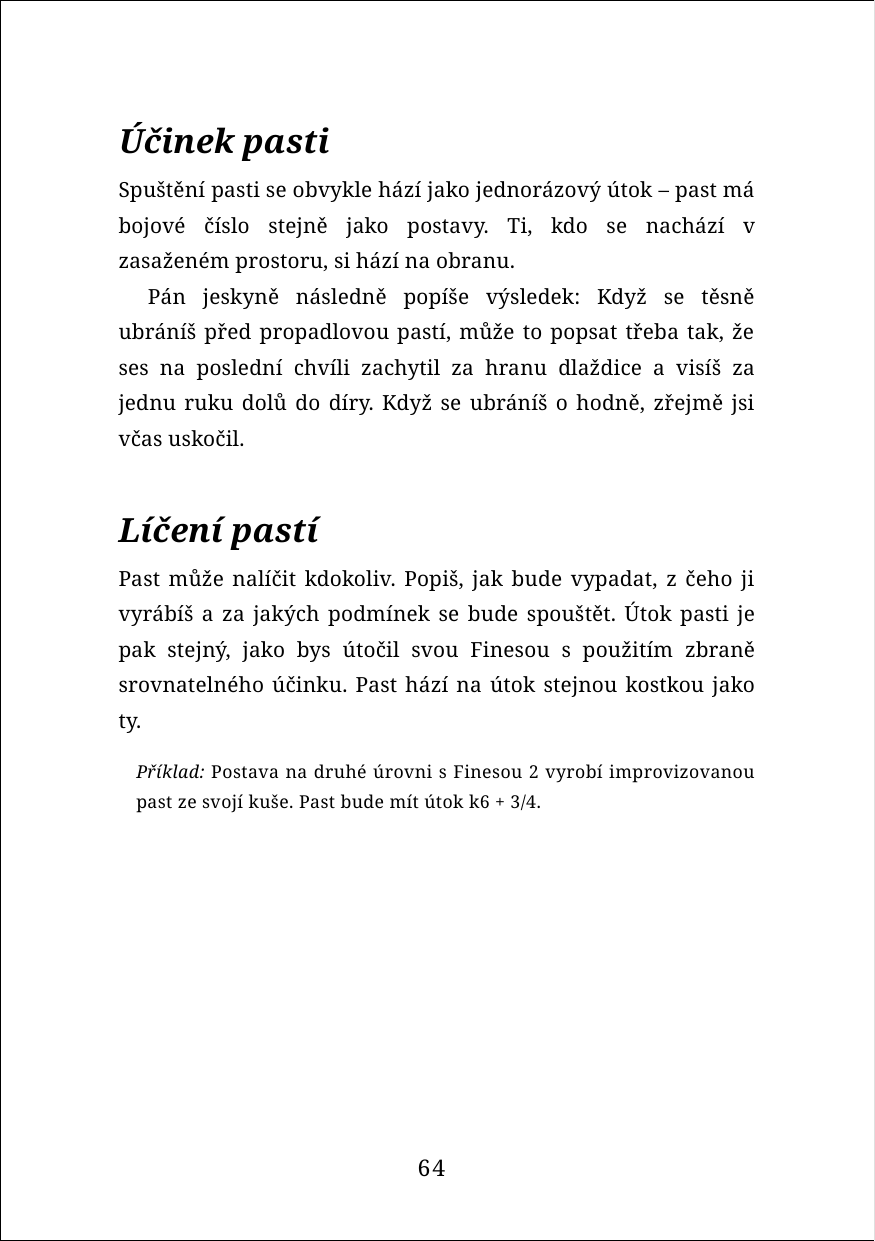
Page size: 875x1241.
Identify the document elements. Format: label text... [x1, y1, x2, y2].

text Past může nalíčit kdokoliv. Popiš, jak bude vypadat, z čeho ji vyrábíš a za jakých podmínek se bude spouštět. Útok pasti je pak stejný, jako bys útočil svou Finesou s použitím zbraně srovnatelného účinku. Past hází na útok stejnou kostkou jako ty. [118, 564, 756, 734]
text Spuštění pasti se obvykle hází jako jednorázový útok – past má bojové číslo stejně jako postavy. Ti, kdo se nachází v zasaženém prostoru, si hází na obranu. Pán jeskyně následně popíše výsledek: Když se těsně ubráníš před propadlovou pastí, může to popsat třeba tak, že ses na poslední chvíli zachytil za hranu dlaždice a visíš za jednu ruku dolů do díry. Když se ubráníš o hodně, zřejmě jsi včas uskočil. [118, 175, 756, 452]
text Příklad: Postava na druhé úrovni s Finesou 2 vyrobí improvizovanou past ze svojí kuše. Past bude mít útok k6 + 3/4. [136, 759, 756, 814]
subtitle Líčení pastí [118, 507, 756, 552]
subtitle Účinek pasti [118, 118, 756, 164]
